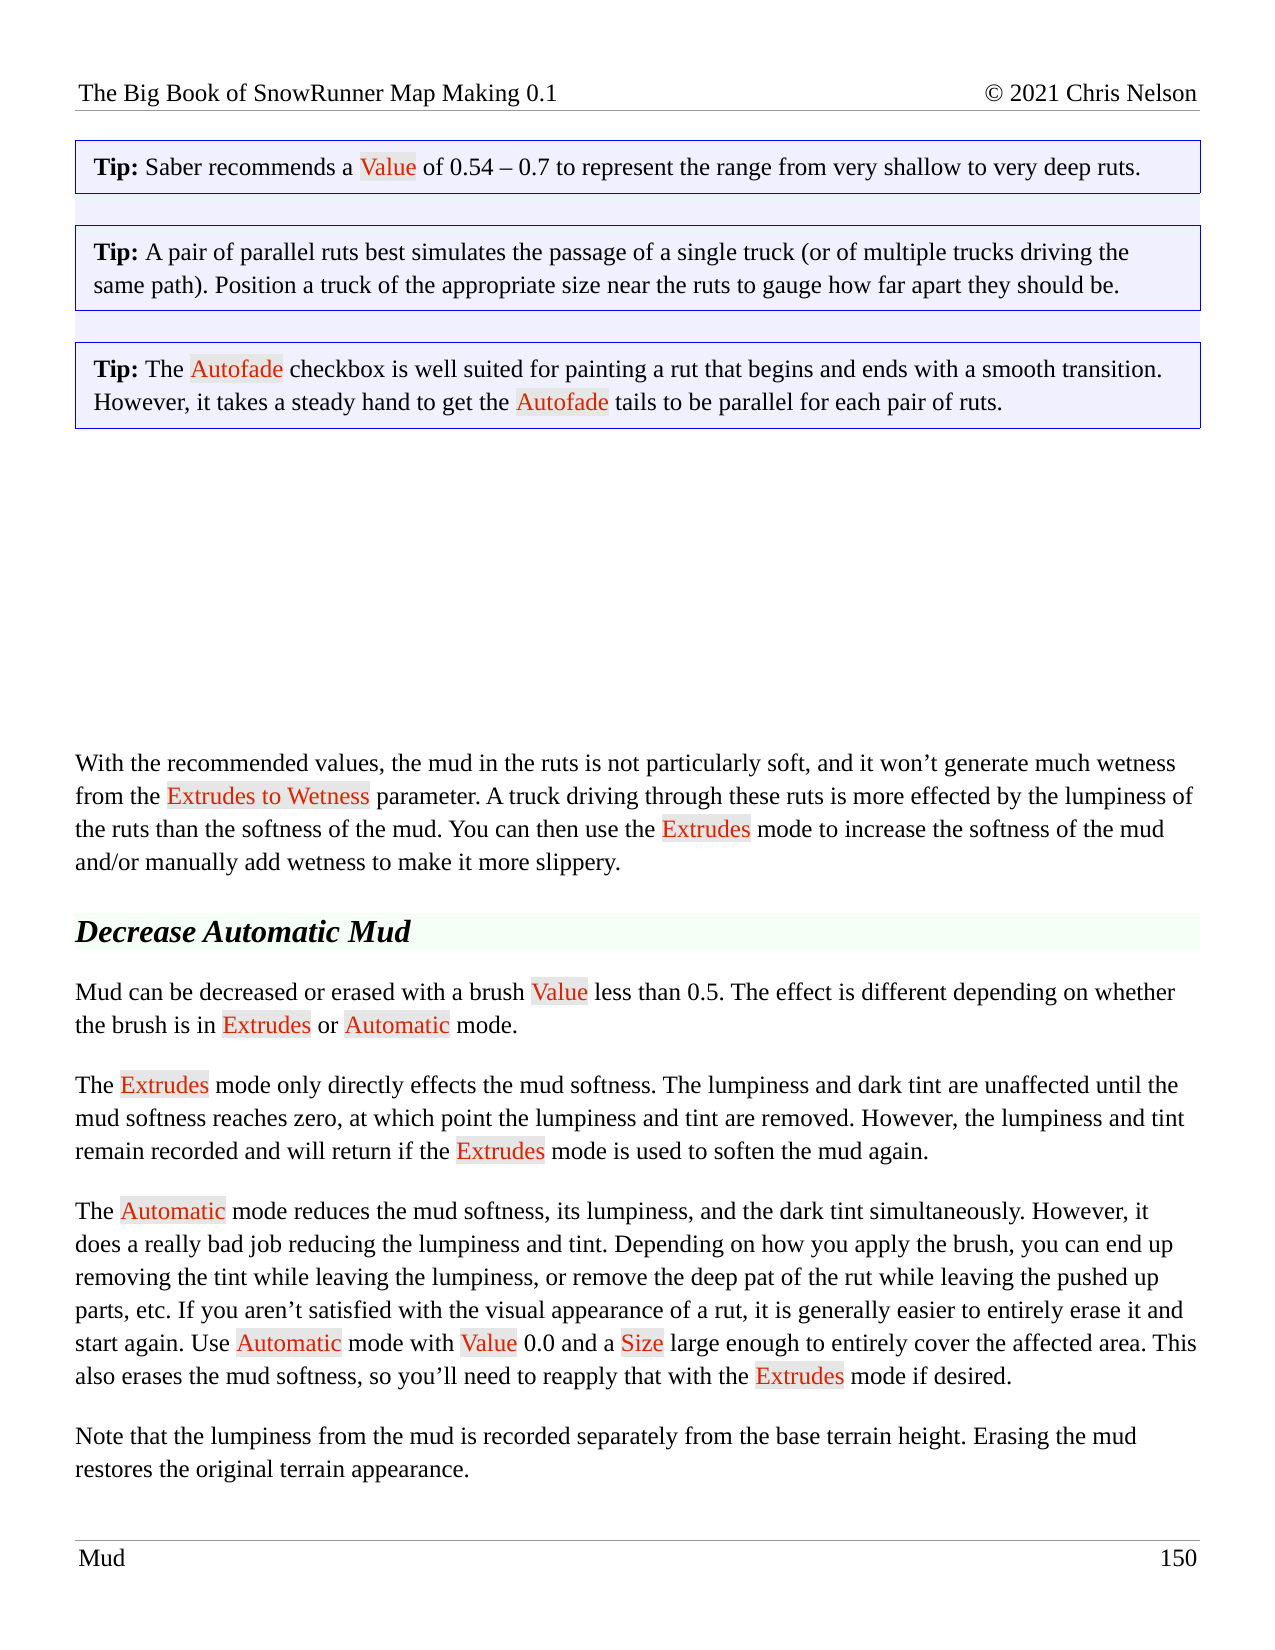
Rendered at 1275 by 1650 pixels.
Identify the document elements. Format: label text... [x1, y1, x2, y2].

text With the recommended values, the mud in the ruts is not particularly soft, and it won’t generate much wetness from the Extrudes to Wetness parameter. A truck driving through these ruts is more effected by the lumpiness of the ruts than the softness of the mud. You can then use the Extrudes mode to increase the softness of the mud and/or manually add wetness to make it more slippery. [75, 748, 1200, 876]
list A pair of parallel ruts best simulates the passage of a single truck (or of multiple trucks driving the same path). Position a truck of the appropriate size near the ruts to gauge how far apart they should be. [76, 226, 1200, 310]
list Saber recommends a Value of 0.54 – 0.7 to represent the range from very shallow to very deep ruts. [76, 141, 1200, 193]
list The Autofade checkbox is well suited for painting a rut that begins and ends with a smooth transition. However, it takes a steady hand to get the Autofade tails to be parallel for each pair of ruts. [76, 343, 1200, 428]
subtitle Decrease Automatic Mud [75, 913, 1200, 950]
text The Extrudes mode only directly effects the mud softness. The lumpiness and dark tint are unaffected until the mud softness reaches zero, at which point the lumpiness and tint are removed. However, the lumpiness and tint remain recorded and will return if the Extrudes mode is used to soften the mud again. [75, 1070, 1200, 1164]
text Note that the lumpiness from the mud is recorded separately from the base terrain height. Erasing the mud restores the original terrain appearance. [75, 1421, 1200, 1483]
text Mud can be decreased or erased with a brush Value less than 0.5. The effect is different depending on whether the brush is in Extrudes or Automatic mode. [75, 977, 1200, 1038]
text The Automatic mode reduces the mud softness, its lumpiness, and the dark tint simultaneously. However, it does a really bad job reducing the lumpiness and tint. Depending on how you apply the brush, you can end up removing the tint while leaving the lumpiness, or remove the deep pat of the rut while leaving the pushed up parts, etc. If you aren’t satisfied with the visual appearance of a rut, it is generally easier to entirely erase it and start again. Use Automatic mode with Value 0.0 and a Size large enough to entirely cover the affected area. This also erases the mud softness, so you’ll need to reapply that with the Extrudes mode if desired. [75, 1196, 1200, 1389]
